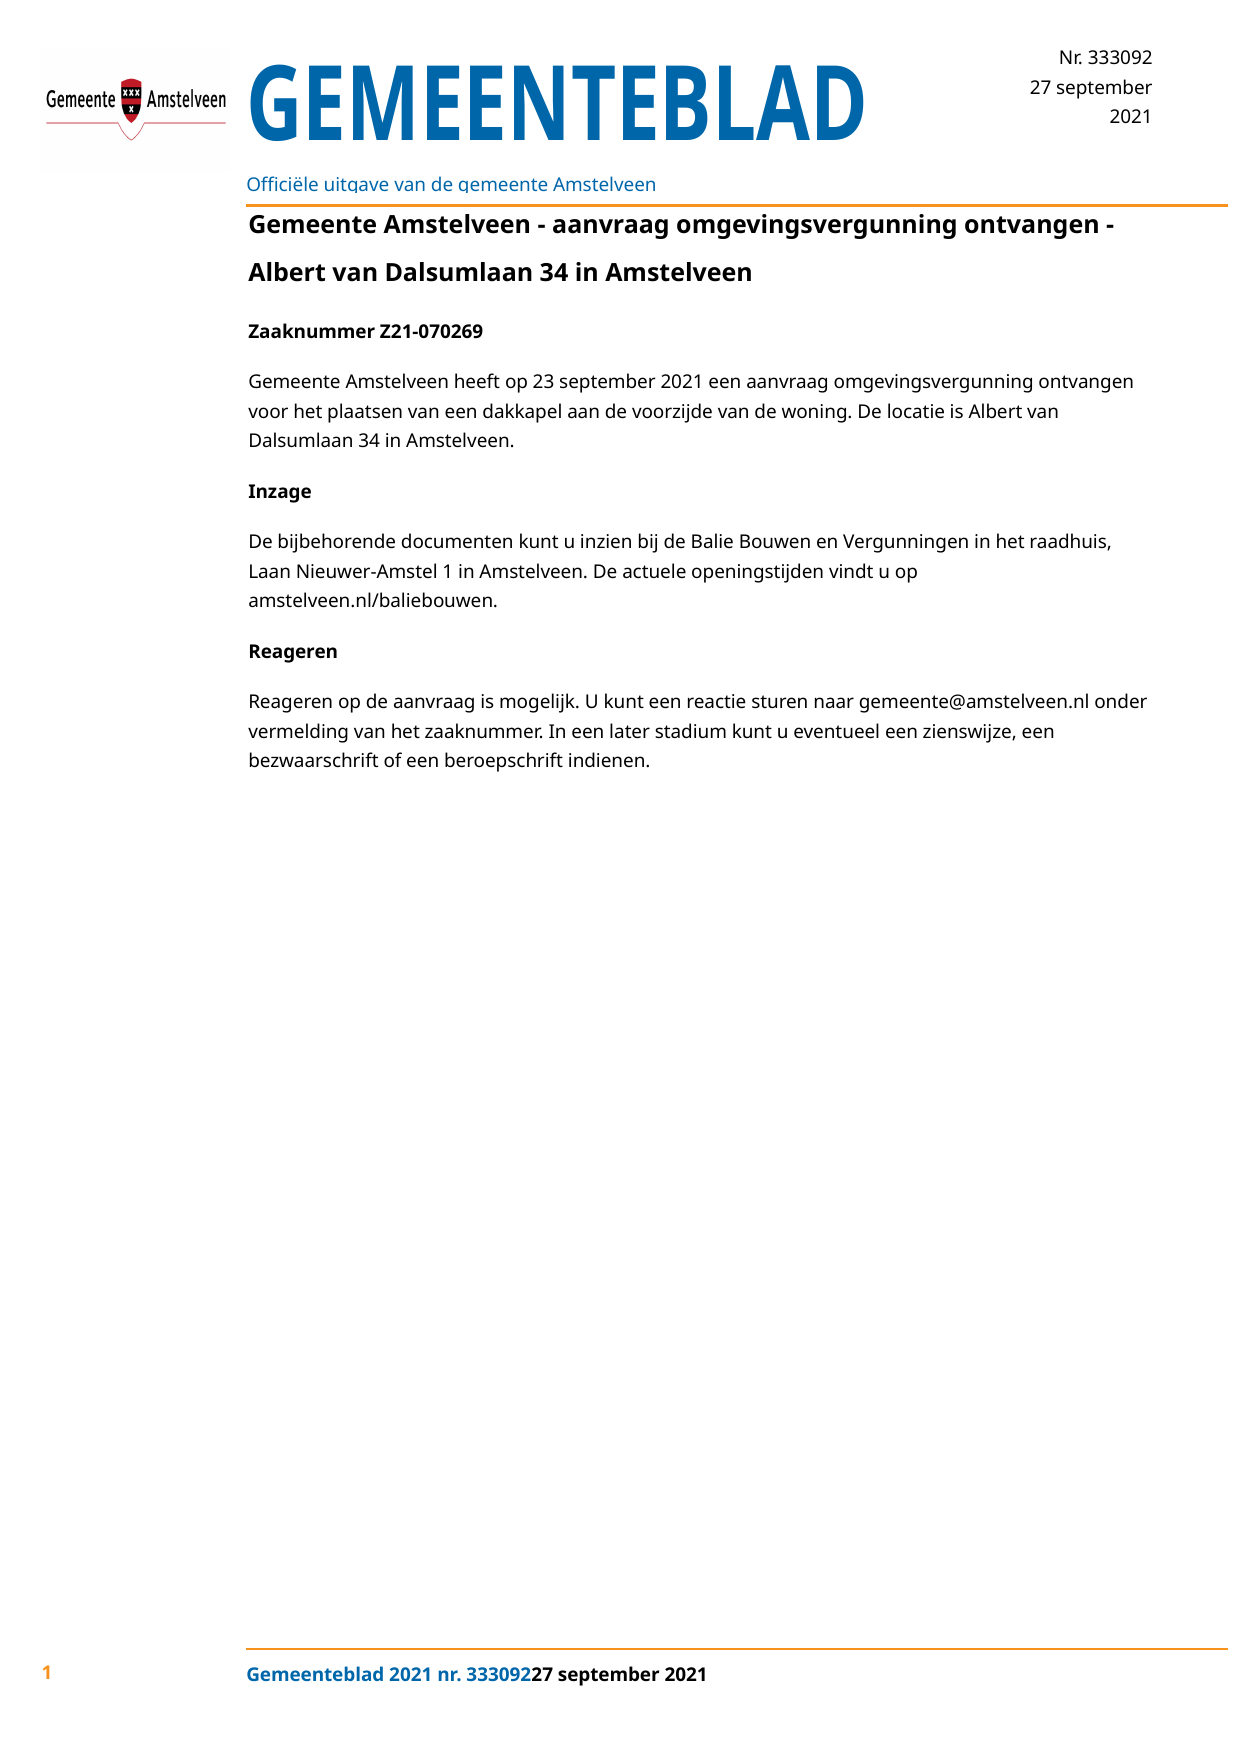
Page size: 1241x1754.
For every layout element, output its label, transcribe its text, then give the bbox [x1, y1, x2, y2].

text Gemeente Amstelveen heeft op 23 september 2021 een aanvraag omgevingsvergunning ontvangen voor het plaatsen van een dakkapel aan de voorzijde van de woning. De locatie is Albert van Dalsumlaan 34 in Amstelveen. [248, 368, 1152, 453]
text Inzage [248, 478, 1152, 504]
text Reageren [248, 638, 1152, 664]
text Gemeente Amstelveen - aanvraag omgevingsvergunning ontvangen - Albert van Dalsumlaan 34 in Amstelveen [248, 207, 1152, 288]
text De bijbehorende documenten kunt u inzien bij de Balie Bouwen en Vergunningen in het raadhuis, Laan Nieuwer-Amstel 1 in Amstelveen. De actuele openingstijden vindt u op amstelveen.nl/baliebouwen. [248, 528, 1152, 613]
text Reageren op de aanvraag is mogelijk. U kunt een reactie sturen naar gemeente@amstelveen.nl onder vermelding van het zaaknummer. In een later stadium kunt u eventueel een zienswijze, een bezwaarschrift of een beroepschrift indienen. [248, 688, 1152, 773]
picture [41, 47, 231, 172]
text Zaaknummer Z21-070269 [248, 318, 1152, 344]
